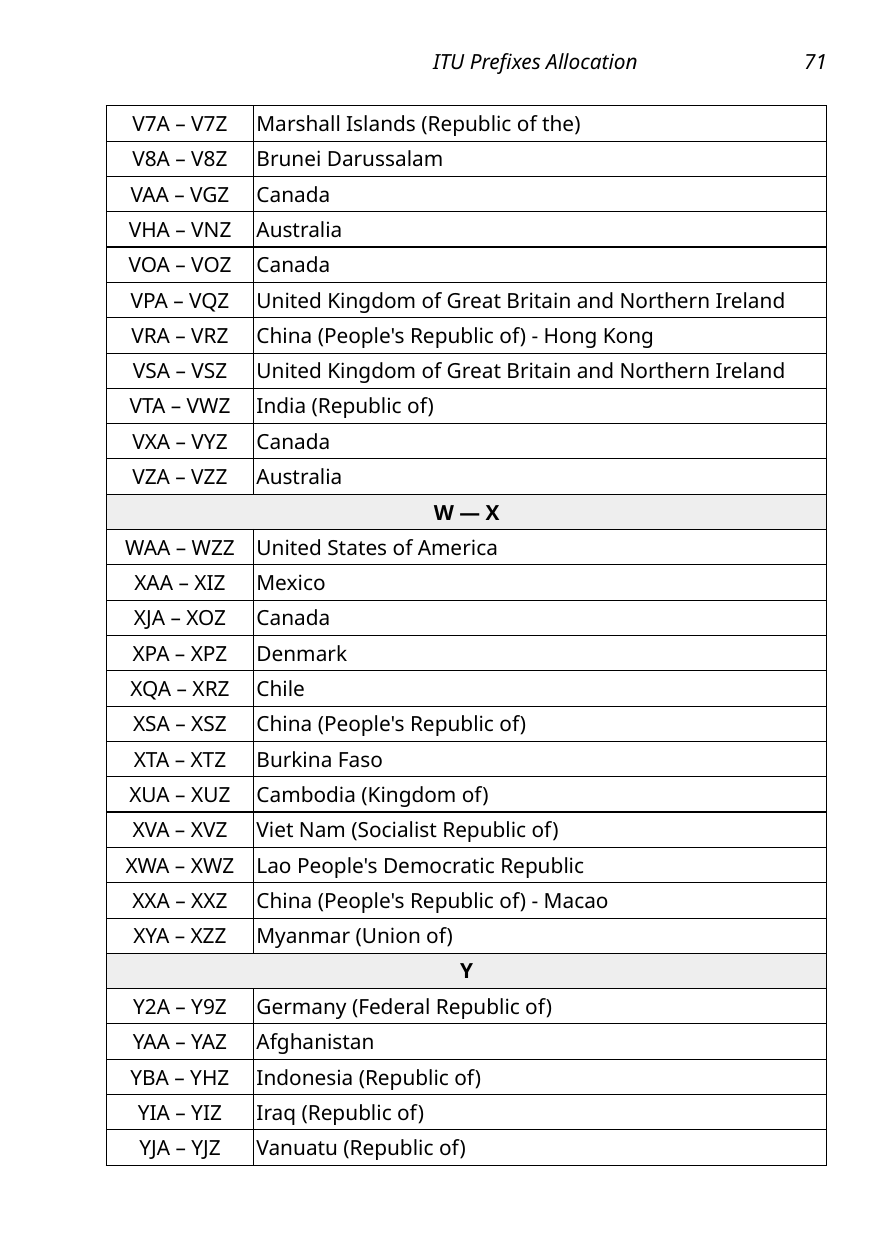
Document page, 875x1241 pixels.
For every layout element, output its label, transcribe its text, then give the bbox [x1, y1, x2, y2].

table_cell Germany (Federal Republic of) [254, 989, 826, 1023]
table_cell Mexico [254, 565, 826, 599]
table_cell XQA – XRZ [107, 671, 253, 706]
table_cell Burkina Faso [254, 742, 826, 776]
table_cell Cambodia (Kingdom of) [254, 777, 826, 811]
table_cell Brunei Darussalam [254, 142, 826, 176]
table_cell China (People's Republic of) [254, 707, 826, 741]
table_cell XAA – XIZ [107, 565, 253, 599]
table_cell XWA – XWZ [107, 848, 253, 882]
table_cell XJA – XOZ [107, 601, 253, 635]
table_cell XSA – XSZ [107, 707, 253, 741]
table_cell United Kingdom of Great Britain and Northern Ireland [254, 354, 826, 388]
table_cell YIA – YIZ [107, 1095, 253, 1129]
table_cell Canada [254, 248, 826, 282]
table_cell Marshall Islands (Republic of the) [254, 106, 826, 141]
table_cell China (People's Republic of) - Macao [254, 883, 826, 917]
table_cell Canada [254, 601, 826, 635]
table_cell V8A – V8Z [107, 142, 253, 176]
table_cell Chile [254, 671, 826, 706]
table_cell VHA – VNZ [107, 212, 253, 246]
table_cell Afghanistan [254, 1024, 826, 1059]
table_cell WAA – WZZ [107, 530, 253, 564]
table_cell Iraq (Republic of) [254, 1095, 826, 1129]
table_cell YAA – YAZ [107, 1024, 253, 1059]
table_cell VZA – VZZ [107, 459, 253, 494]
table_cell XYA – XZZ [107, 919, 253, 953]
table_cell YBA – YHZ [107, 1060, 253, 1094]
table_cell China (People's Republic of) - Hong Kong [254, 318, 826, 352]
table_cell XUA – XUZ [107, 777, 253, 811]
table_cell VTA – VWZ [107, 389, 253, 423]
table_cell Y2A – Y9Z [107, 989, 253, 1023]
table_cell VOA – VOZ [107, 248, 253, 282]
table_cell Denmark [254, 636, 826, 670]
table_cell V7A – V7Z [107, 106, 253, 141]
table_cell W — X [107, 495, 826, 529]
table_cell XTA – XTZ [107, 742, 253, 776]
table_cell VSA – VSZ [107, 354, 253, 388]
table_cell Canada [254, 177, 826, 211]
table_cell VRA – VRZ [107, 318, 253, 352]
table_cell VPA – VQZ [107, 283, 253, 317]
table_cell XXA – XXZ [107, 883, 253, 917]
table_cell Viet Nam (Socialist Republic of) [254, 813, 826, 847]
table_cell United Kingdom of Great Britain and Northern Ireland [254, 283, 826, 317]
table_cell India (Republic of) [254, 389, 826, 423]
table_cell Vanuatu (Republic of) [254, 1130, 826, 1164]
table_cell VXA – VYZ [107, 424, 253, 458]
table_cell YJA – YJZ [107, 1130, 253, 1164]
table_cell Myanmar (Union of) [254, 919, 826, 953]
table_cell Canada [254, 424, 826, 458]
table_cell Australia [254, 459, 826, 494]
table_cell United States of America [254, 530, 826, 564]
table_cell VAA – VGZ [107, 177, 253, 211]
table_cell Australia [254, 212, 826, 246]
table_cell Indonesia (Republic of) [254, 1060, 826, 1094]
table_cell Lao People's Democratic Republic [254, 848, 826, 882]
table_cell XPA – XPZ [107, 636, 253, 670]
table_cell XVA – XVZ [107, 813, 253, 847]
table_cell Y [107, 954, 826, 988]
